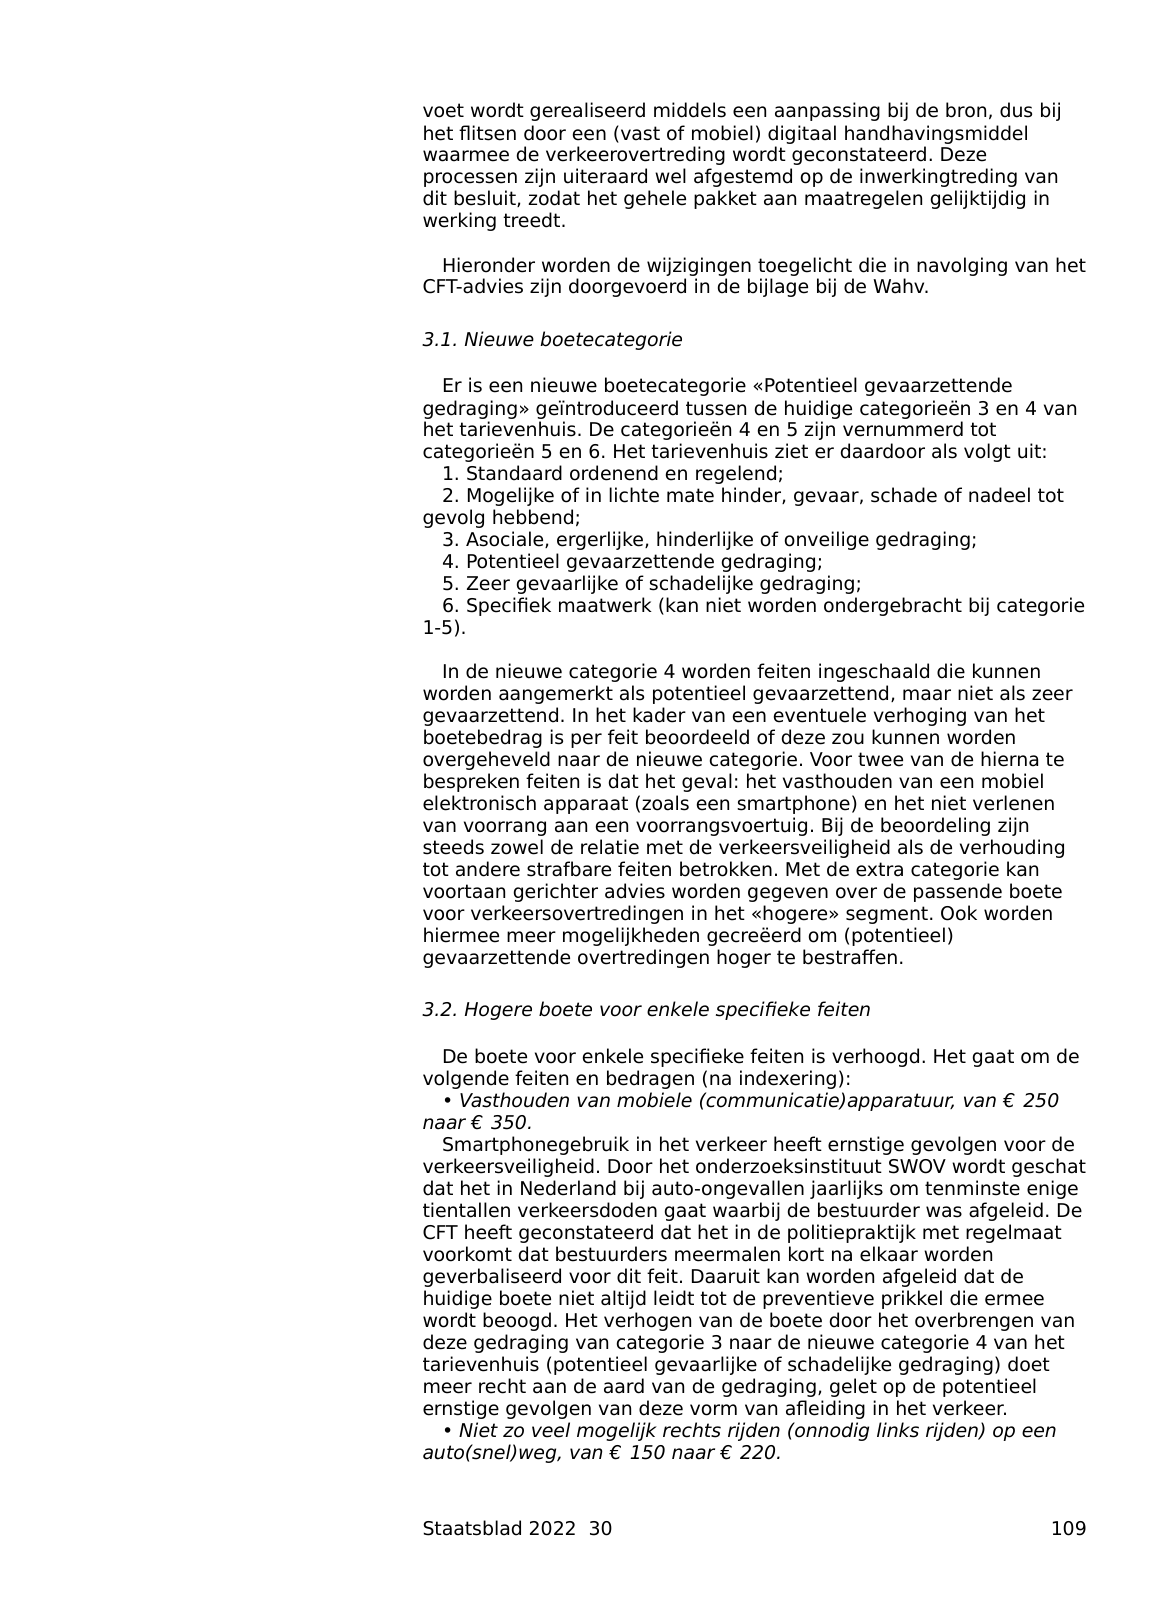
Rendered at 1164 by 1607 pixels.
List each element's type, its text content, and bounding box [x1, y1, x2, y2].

subtitle 3.2. Hogere boete voor enkele specifieke feiten [422, 999, 1087, 1021]
text 5. Zeer gevaarlijke of schadelijke gedraging; [422, 573, 1087, 595]
text 6. Specifiek maatwerk (kan niet worden ondergebracht bij categorie 1-5). [422, 595, 1087, 639]
text In de nieuwe categorie 4 worden feiten ingeschaald die kunnen worden aangemerkt als potentieel gevaarzettend, maar niet als zeer gevaarzettend. In het kader van een eventuele verhoging van het boetebedrag is per feit beoordeeld of deze zou kunnen worden overgeheveld naar de nieuwe categorie. Voor twee van de hierna te bespreken feiten is dat het geval: het vasthouden van een mobiel elektronisch apparaat (zoals een smartphone) en het niet verlenen van voorrang aan een voorrangsvoertuig. Bij de beoordeling zijn steeds zowel de relatie met de verkeersveiligheid als de verhouding tot andere strafbare feiten betrokken. Met de extra categorie kan voortaan gerichter advies worden gegeven over de passende boete voor verkeersovertredingen in het «hogere» segment. Ook worden hiermee meer mogelijkheden gecreëerd om (potentieel) gevaarzettende overtredingen hoger te bestraffen. [422, 661, 1087, 969]
text Smartphonegebruik in het verkeer heeft ernstige gevolgen voor de verkeersveiligheid. Door het onderzoeksinstituut SWOV wordt geschat dat het in Nederland bij auto-ongevallen jaarlijks om tenminste enige tientallen verkeersdoden gaat waarbij de bestuurder was afgeleid. De CFT heeft geconstateerd dat het in de politiepraktijk met regelmaat voorkomt dat bestuurders meermalen kort na elkaar worden geverbaliseerd voor dit feit. Daaruit kan worden afgeleid dat de huidige boete niet altijd leidt tot de preventieve prikkel die ermee wordt beoogd. Het verhogen van de boete door het overbrengen van deze gedraging van categorie 3 naar de nieuwe categorie 4 van het tarievenhuis (potentieel gevaarlijke of schadelijke gedraging) doet meer recht aan de aard van de gedraging, gelet op de potentieel ernstige gevolgen van deze vorm van afleiding in het verkeer. [422, 1134, 1087, 1420]
text voet wordt gerealiseerd middels een aanpassing bij de bron, dus bij het flitsen door een (vast of mobiel) digitaal handhavingsmiddel waarmee de verkeerovertreding wordt geconstateerd. Deze processen zijn uiteraard wel afgestemd op de inwerkingtreding van dit besluit, zodat het gehele pakket aan maatregelen gelijktijdig in werking treedt. [422, 100, 1087, 232]
text De boete voor enkele specifieke feiten is verhoogd. Het gaat om de volgende feiten en bedragen (na indexering): [422, 1046, 1087, 1090]
text Hieronder worden de wijzigingen toegelicht die in navolging van het CFT-advies zijn doorgevoerd in de bijlage bij de Wahv. [422, 254, 1087, 298]
text 4. Potentieel gevaarzettende gedraging; [422, 551, 1087, 573]
subtitle 3.1. Nieuwe boetecategorie [422, 328, 1087, 350]
text 1. Standaard ordenend en regelend; [422, 463, 1087, 485]
text • Niet zo veel mogelijk rechts rijden (onnodig links rijden) op een auto(snel)weg, van € 150 naar € 220. [422, 1420, 1087, 1464]
text • Vasthouden van mobiele (communicatie)apparatuur, van € 250 naar € 350. [422, 1090, 1087, 1134]
text 2. Mogelijke of in lichte mate hinder, gevaar, schade of nadeel tot gevolg hebbend; [422, 485, 1087, 529]
text 3. Asociale, ergerlijke, hinderlijke of onveilige gedraging; [422, 529, 1087, 551]
text Er is een nieuwe boetecategorie «Potentieel gevaarzettende gedraging» geïntroduceerd tussen de huidige categorieën 3 en 4 van het tarievenhuis. De categorieën 4 en 5 zijn vernummerd tot categorieën 5 en 6. Het tarievenhuis ziet er daardoor als volgt uit: [422, 375, 1087, 463]
